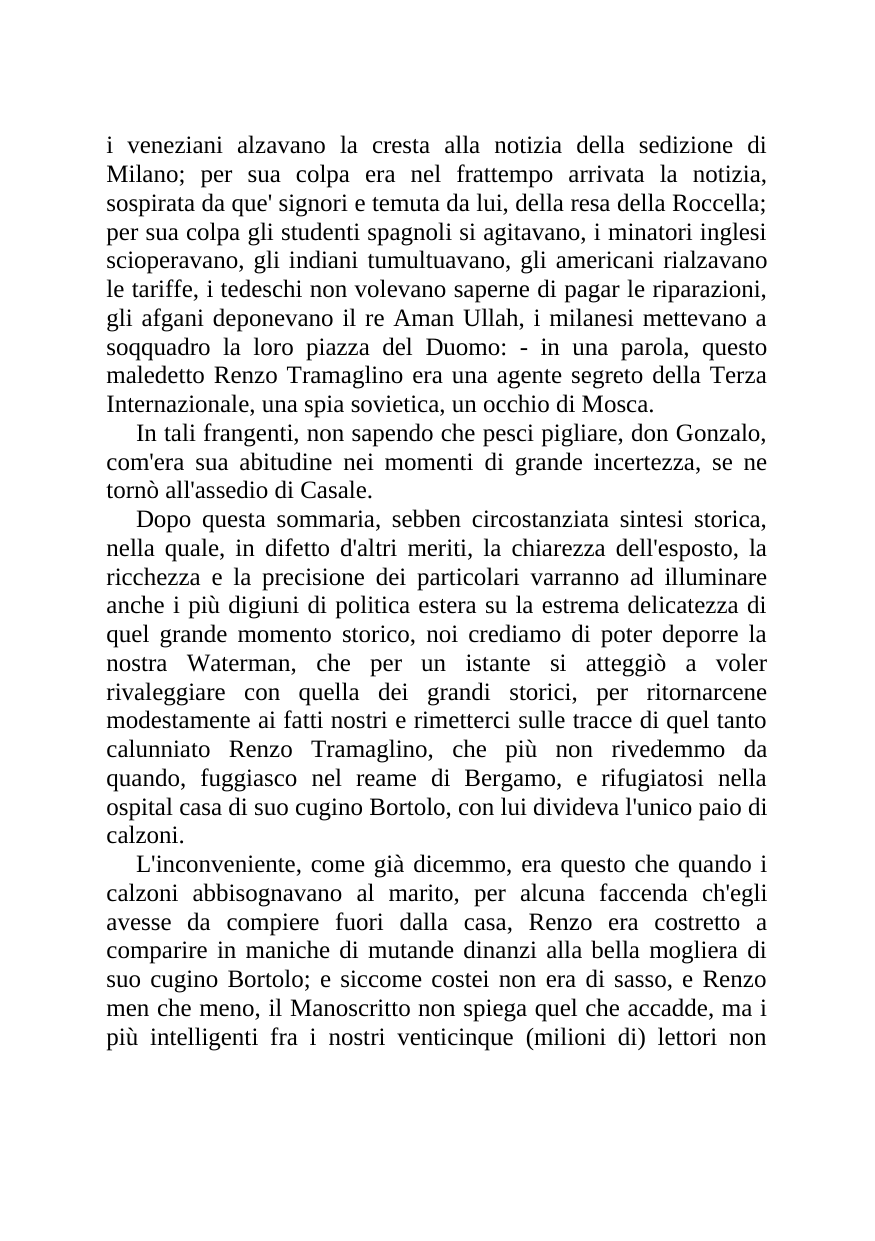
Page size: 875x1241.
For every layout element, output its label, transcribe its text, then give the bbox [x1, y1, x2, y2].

text In tali frangenti, non sapendo che pesci pigliare, don Gonzalo, com'era sua abitudine nei momenti di grande incertezza, se ne tornò all'assedio di Casale. [106, 418, 768, 504]
text i veneziani alzavano la cresta alla notizia della sedizione di Milano; per sua colpa era nel frattempo arrivata la notizia, sospirata da que' signori e temuta da lui, della resa della Roccella; per sua colpa gli studenti spagnoli si agitavano, i minatori inglesi scioperavano, gli indiani tumultuavano, gli americani rialzavano le tariffe, i tedeschi non volevano saperne di pagar le riparazioni, gli afgani deponevano il re Aman Ullah, i milanesi mettevano a soqquadro la loro piazza del Duomo: - in una parola, questo maledetto Renzo Tramaglino era una agente segreto della Terza Internazionale, una spia sovietica, un occhio di Mosca. [106, 130, 768, 418]
text L'inconveniente, come già dicemmo, era questo che quando i calzoni abbisognavano al marito, per alcuna faccenda ch'egli avesse da compiere fuori dalla casa, Renzo era costretto a comparire in maniche di mutande dinanzi alla bella mogliera di suo cugino Bortolo; e siccome costei non era di sasso, e Renzo men che meno, il Manoscritto non spiega quel che accadde, ma i più intelligenti fra i nostri venticinque (milioni di) lettori non [106, 849, 768, 1050]
text Dopo questa sommaria, sebben circostanziata sintesi storica, nella quale, in difetto d'altri meriti, la chiarezza dell'esposto, la ricchezza e la precisione dei particolari varranno ad illuminare anche i più digiuni di politica estera su la estrema delicatezza di quel grande momento storico, noi crediamo di poter deporre la nostra Waterman, che per un istante si atteggiò a voler rivaleggiare con quella dei grandi storici, per ritornarcene modestamente ai fatti nostri e rimetterci sulle tracce di quel tanto calunniato Renzo Tramaglino, che più non rivedemmo da quando, fuggiasco nel reame di Bergamo, e rifugiatosi nella ospital casa di suo cugino Bortolo, con lui divideva l'unico paio di calzoni. [106, 504, 768, 849]
